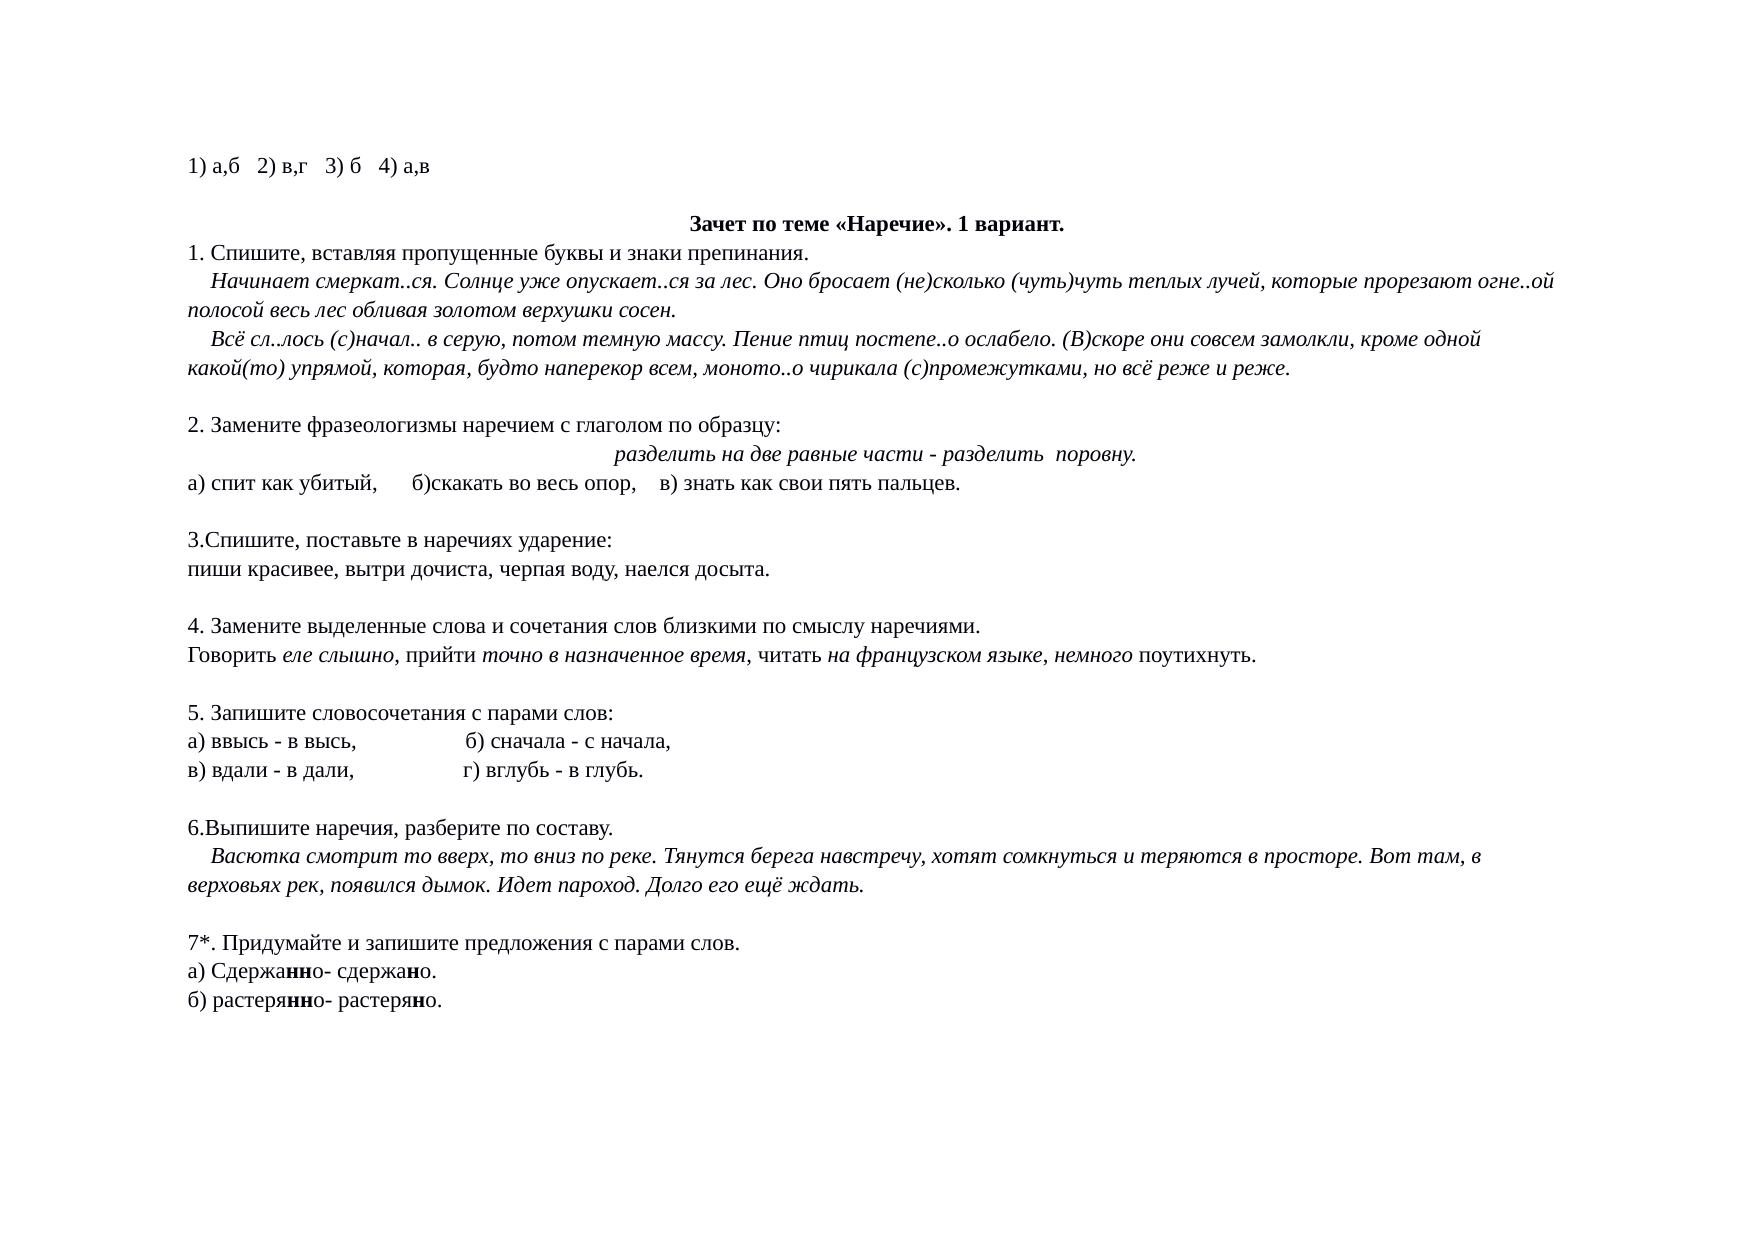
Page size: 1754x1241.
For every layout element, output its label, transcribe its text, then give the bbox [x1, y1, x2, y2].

text 1) а,б 2) в,г 3) б 4) а,в [187, 150, 1566, 179]
text Говорить еле слышно, прийти точно в назначенное время, читать на французском языке, немного поутихнуть. [187, 639, 1566, 667]
text пиши красивее, вытри дочиста, черпая воду, наелся досыта. [187, 552, 1566, 581]
text разделить на две равные части - разделить поровну. [187, 437, 1566, 466]
text Васютка смотрит то вверх, то вниз по реке. Тянутся берега навстречу, хотят сомкнуться и теряются в просторе. Вот там, в верховьях рек, появился дымок. Идет пароход. Долго его ещё ждать. [187, 840, 1566, 897]
text 5. Запишите словосочетания с парами слов: [187, 696, 1566, 725]
text Всё сл..лось (с)начал.. в серую, потом темную массу. Пение птиц постепе..о ослабело. (В)скоре они совсем замолкли, кроме одной какой(то) упрямой, которая, будто наперекор всем, моното..о чирикала (с)промежутками, но всё реже и реже. [187, 322, 1566, 380]
text а) спит как убитый, б)скакать во весь опор, в) знать как свои пять пальцев. [187, 466, 1566, 495]
text 6.Выпишите наречия, разберите по составу. [187, 811, 1566, 840]
text 1. Спишите, вставляя пропущенные буквы и знаки препинания. [187, 236, 1566, 265]
text Зачет по теме «Наречие». 1 вариант. [187, 207, 1566, 236]
text 3.Спишите, поставьте в наречиях ударение: [187, 524, 1566, 552]
text 2. Замените фразеологизмы наречием с глаголом по образцу: [187, 409, 1566, 437]
text 4. Замените выделенные слова и сочетания слов близкими по смыслу наречиями. [187, 610, 1566, 639]
text Начинает смеркат..ся. Солнце уже опускает..ся за лес. Оно бросает (не)сколько (чуть)чуть теплых лучей, которые прорезают огне..ой полосой весь лес обливая золотом верхушки сосен. [187, 265, 1566, 322]
text а) ввысь - в высь, б) сначала - с начала, [187, 725, 1566, 754]
text 7*. Придумайте и запишите предложения с парами слов. [187, 926, 1566, 955]
text в) вдали - в дали, г) вглубь - в глубь. [187, 754, 1566, 782]
text а) Сдержанно- сдержано. [187, 955, 1566, 984]
text б) растерянно- растеряно. [187, 984, 1566, 1012]
